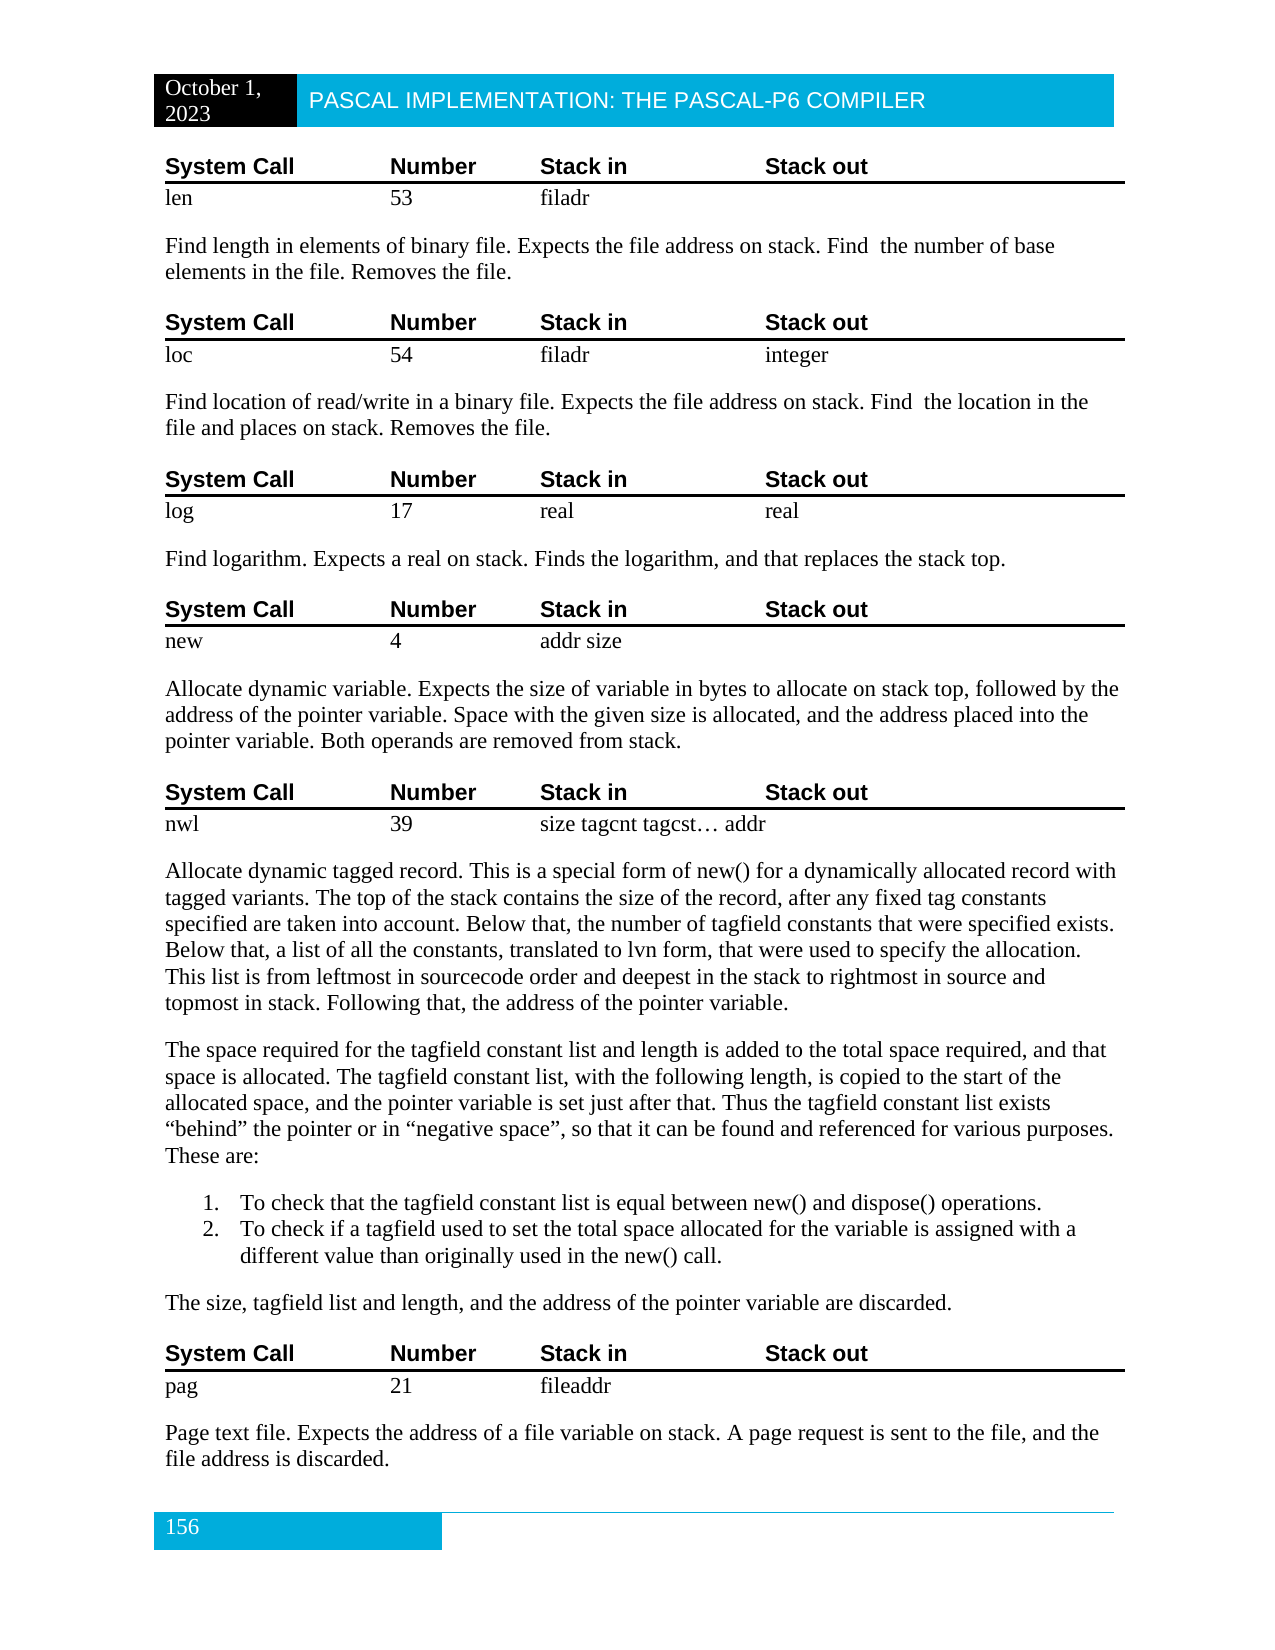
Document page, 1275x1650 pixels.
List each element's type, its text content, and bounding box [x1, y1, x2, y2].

text nwl 39 size tagcnt tagcst… addr [165, 810, 1125, 837]
text System Call Number Stack in Stack out [165, 153, 1125, 181]
text Find length in elements of binary file. Expects the file address on stack. Find the number of base elements in the file. Removes the file. [165, 232, 1125, 284]
text The size, tagfield list and length, and the address of the pointer variable are discarded. [165, 1289, 1125, 1315]
text System Call Number Stack in Stack out [165, 309, 1125, 338]
text The space required for the tagfield constant list and length is added to the total space required, and that space is allocated. The tagfield constant list, with the following length, is copied to the start of the allocated space, and the pointer variable is set just after that. Thus the tagfield constant list exists “behind” the pointer or in “negative space”, so that it can be found and referenced for various purposes. These are: [165, 1036, 1125, 1168]
text loc 54 filadr integer [165, 341, 1125, 367]
list To check that the tagfield constant list is equal between new() and dispose() operations. [202, 1189, 1125, 1215]
text Find logarithm. Expects a real on stack. Finds the logarithm, and that replaces the stack top. [165, 544, 1125, 571]
text new 4 addr size [165, 627, 1125, 654]
text Allocate dynamic tagged record. This is a special form of new() for a dynamically allocated record with tagged variants. The top of the stack contains the size of the record, after any fixed tag constants specified are taken into account. Below that, the number of tagfield constants that were specified exists. Below that, a list of all the constants, translated to lvn form, that were used to specify the allocation. This list is from leftmost in sourcecode order and deepest in the stack to rightmost in source and topmost in stack. Following that, the address of the pointer variable. [165, 857, 1125, 1016]
text pag 21 fileaddr [165, 1372, 1125, 1398]
list To check if a tagfield used to set the total space allocated for the variable is assigned with a different value than originally used in the new() call. [202, 1215, 1125, 1268]
text len 53 filadr [165, 184, 1125, 211]
text System Call Number Stack in Stack out [165, 596, 1125, 624]
text System Call Number Stack in Stack out [165, 1340, 1125, 1369]
text System Call Number Stack in Stack out [165, 466, 1125, 494]
text log 17 real real [165, 497, 1125, 524]
text System Call Number Stack in Stack out [165, 779, 1125, 807]
text Page text file. Expects the address of a file variable on stack. A page request is sent to the file, and the file address is discarded. [165, 1419, 1125, 1472]
text Allocate dynamic variable. Expects the size of variable in bytes to allocate on stack top, followed by the address of the pointer variable. Space with the given size is allocated, and the address placed into the pointer variable. Both operands are removed from stack. [165, 675, 1125, 754]
text Find location of read/write in a binary file. Expects the file address on stack. Find the location in the file and places on stack. Removes the file. [165, 388, 1125, 441]
